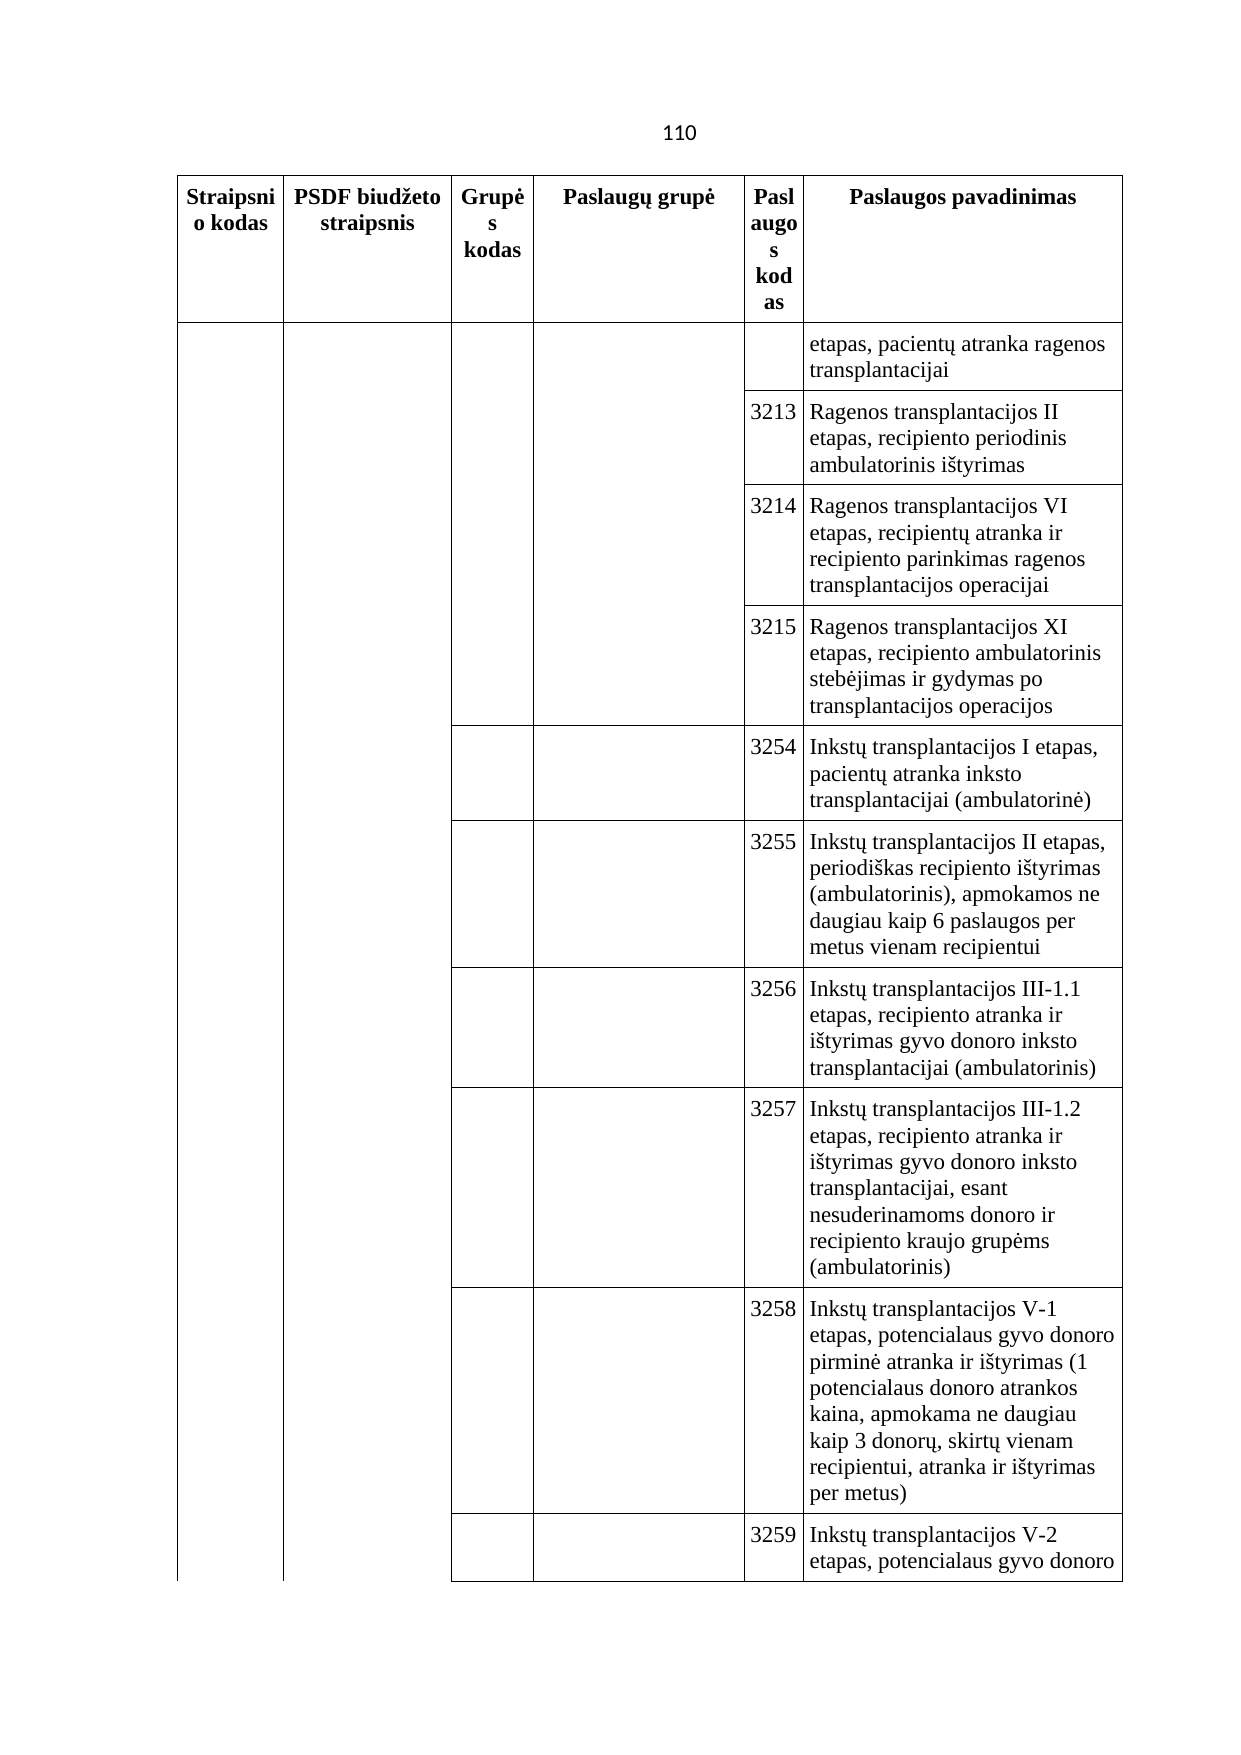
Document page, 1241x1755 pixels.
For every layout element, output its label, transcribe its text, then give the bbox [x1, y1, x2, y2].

table_cell [284, 605, 451, 725]
table_cell 3258 [745, 1288, 803, 1513]
table_cell [534, 323, 744, 725]
table_cell 3256 [745, 968, 803, 1087]
table_cell Ragenos transplantacijos II etapas, recipiento periodinis ambulatorinis ištyrimas [804, 391, 1122, 484]
table_cell [178, 725, 283, 819]
table_cell [452, 821, 533, 967]
table_cell 3213 [745, 391, 803, 484]
table_cell [284, 725, 451, 819]
table_cell [534, 726, 744, 819]
table_cell 3259 [745, 1514, 803, 1581]
table_cell [284, 1087, 451, 1287]
table_cell etapas, pacientų atranka ragenos transplantacijai [804, 323, 1122, 390]
table_cell Inkstų transplantacijos I etapas, pacientų atranka inksto transplantacijai (ambulatorinė) [804, 726, 1122, 819]
table_cell [178, 390, 283, 484]
table_cell [178, 484, 283, 605]
table_cell [452, 968, 533, 1087]
table_header Grupės kodas [452, 176, 533, 322]
table_cell Inkstų transplantacijos V-2 etapas, potencialaus gyvo donoro [804, 1514, 1122, 1581]
table_cell [452, 323, 533, 725]
table_header Straipsnio kodas [178, 176, 283, 322]
table_cell Inkstų transplantacijos III-1.1 etapas, recipiento atranka ir ištyrimas gyvo donoro inksto transplantacijai (ambulatorinis) [804, 968, 1122, 1087]
table_cell [178, 1513, 283, 1581]
table_cell [452, 1088, 533, 1287]
table_cell [284, 1513, 451, 1581]
table_cell 3215 [745, 606, 803, 725]
table_cell 3214 [745, 485, 803, 605]
table_cell [534, 821, 744, 967]
table_cell [178, 1087, 283, 1287]
table_cell [534, 1088, 744, 1287]
table_cell [178, 820, 283, 967]
table_cell [178, 967, 283, 1087]
table_cell [178, 605, 283, 725]
table_cell [284, 1287, 451, 1513]
table_cell [534, 968, 744, 1087]
table_header Paslaugos kodas [745, 176, 803, 322]
table_cell Ragenos transplantacijos VI etapas, recipientų atranka ir recipiento parinkimas ragenos transplantacijos operacijai [804, 485, 1122, 605]
table_cell [534, 1288, 744, 1513]
table_cell [284, 967, 451, 1087]
table_cell 3254 [745, 726, 803, 819]
table_header Paslaugos pavadinimas [804, 176, 1122, 322]
table_cell [178, 1287, 283, 1513]
table_cell [284, 323, 451, 390]
table_cell 3257 [745, 1088, 803, 1287]
table_cell [178, 323, 283, 390]
table_header PSDF biudžeto straipsnis [284, 176, 451, 322]
table_cell [534, 1514, 744, 1581]
table_cell [284, 390, 451, 484]
table_cell Ragenos transplantacijos XI etapas, recipiento ambulatorinis stebėjimas ir gydymas po transplantacijos operacijos [804, 606, 1122, 725]
table_cell Inkstų transplantacijos III-1.2 etapas, recipiento atranka ir ištyrimas gyvo donoro inksto transplantacijai, esant nesuderinamoms donoro ir recipiento kraujo grupėms (ambulatorinis) [804, 1088, 1122, 1287]
table_cell Inkstų transplantacijos V-1 etapas, potencialaus gyvo donoro pirminė atranka ir ištyrimas (1 potencialaus donoro atrankos kaina, apmokama ne daugiau kaip 3 donorų, skirtų vienam recipientui, atranka ir ištyrimas per metus) [804, 1288, 1122, 1513]
table_header Paslaugų grupė [534, 176, 744, 322]
table_cell [452, 1514, 533, 1581]
table_cell [745, 323, 803, 390]
table_cell 3255 [745, 821, 803, 967]
table_cell [452, 726, 533, 819]
table_cell Inkstų transplantacijos II etapas, periodiškas recipiento ištyrimas (ambulatorinis), apmokamos ne daugiau kaip 6 paslaugos per metus vienam recipientui [804, 821, 1122, 967]
table_cell [284, 820, 451, 967]
table_cell [284, 484, 451, 605]
table_cell [452, 1288, 533, 1513]
